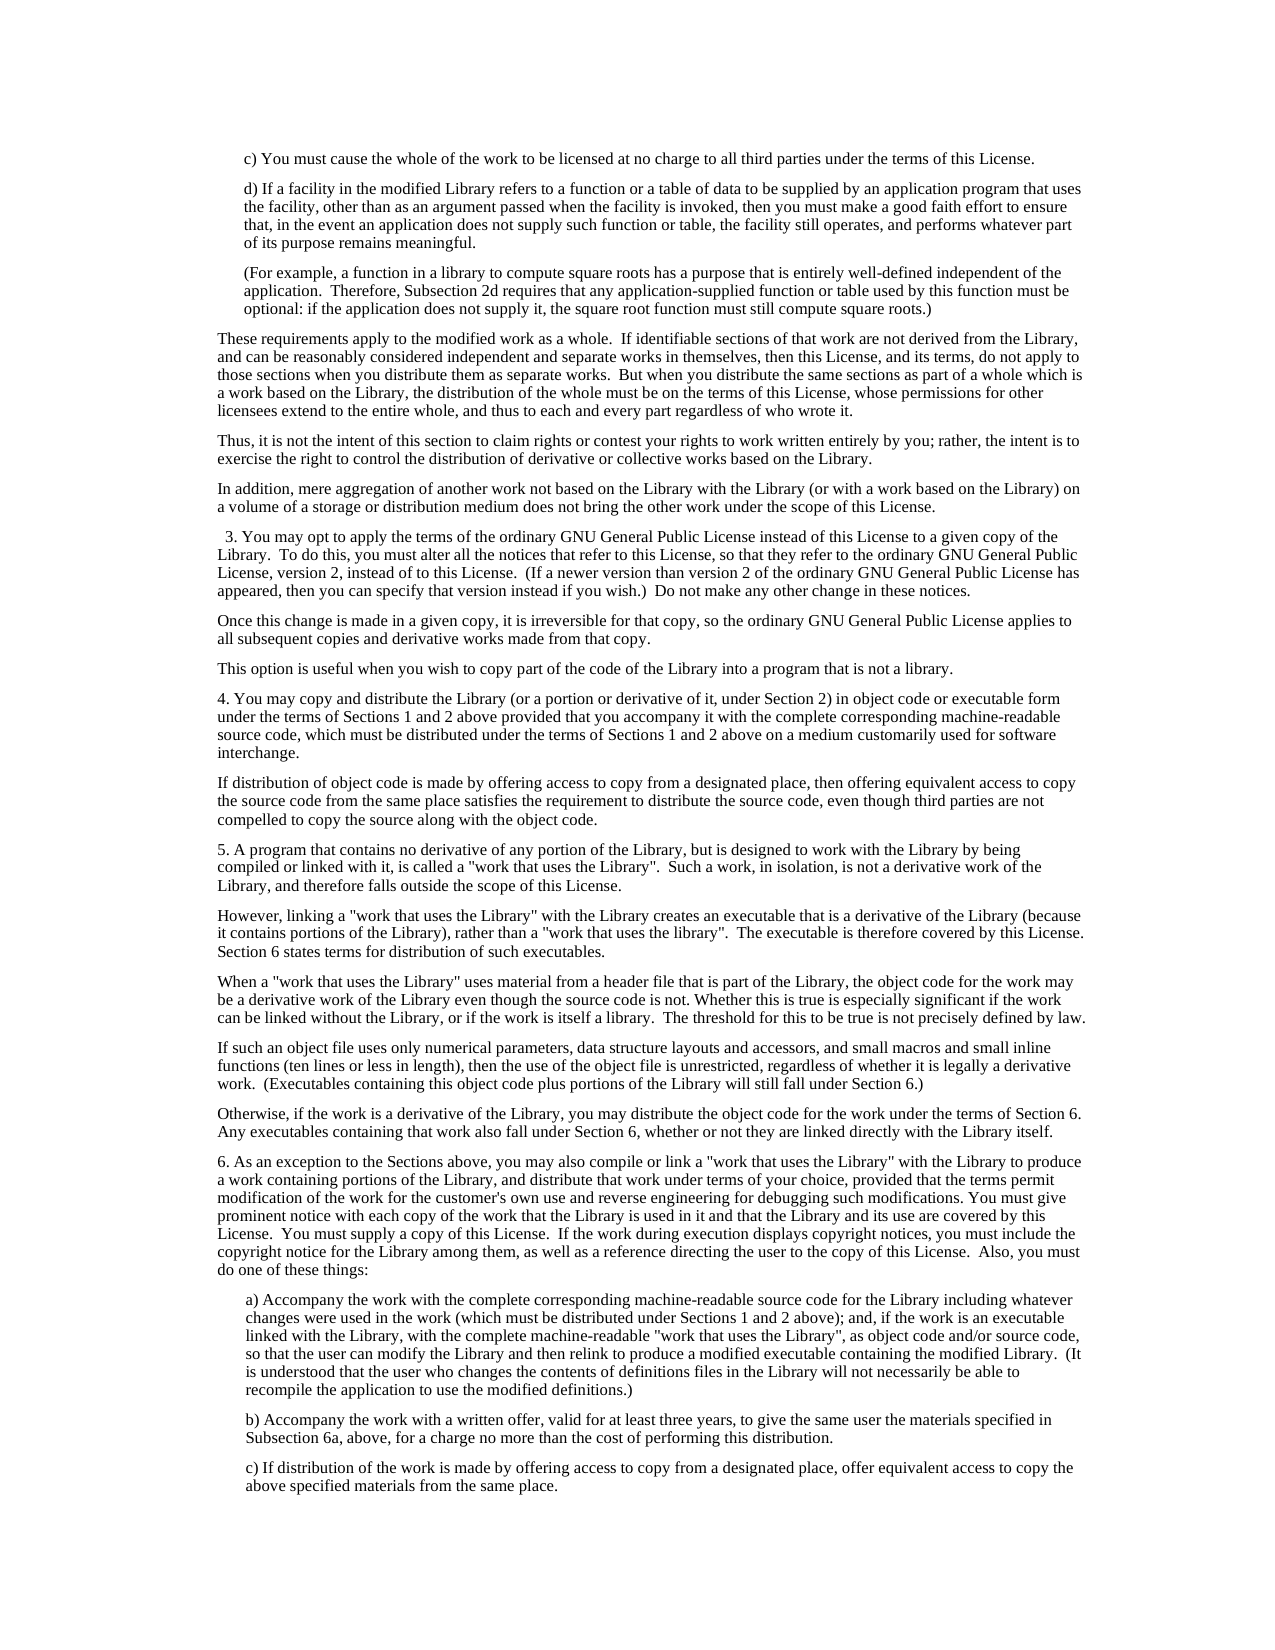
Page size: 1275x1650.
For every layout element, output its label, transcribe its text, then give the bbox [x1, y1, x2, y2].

text If distribution of object code is made by offering access to copy from a designated place, then offering equivalent access to copy the source code from the same place satisfies the requirement to distribute the source code, even though third parties are not compelled to copy the source along with the object code. [217, 774, 1087, 828]
text If such an object file uses only numerical parameters, data structure layouts and accessors, and small macros and small inline functions (ten lines or less in length), then the use of the object file is unrestricted, regardless of whether it is legally a derivative work. (Executables containing this object code plus portions of the Library will still fall under Section 6.) [217, 1038, 1087, 1093]
text c) If distribution of the work is made by offering access to copy from a designated place, offer equivalent access to copy the above specified materials from the same place. [245, 1459, 1087, 1495]
text c) You must cause the whole of the work to be licensed at no charge to all third parties under the terms of this License. [244, 150, 1087, 168]
text 5. A program that contains no derivative of any portion of the Library, but is designed to work with the Library by being compiled or linked with it, is called a "work that uses the Library". Such a work, in isolation, is not a derivative work of the Library, and therefore falls outside the scope of this License. [217, 840, 1087, 894]
text 6. As an exception to the Sections above, you may also compile or link a "work that uses the Library" with the Library to produce a work containing portions of the Library, and distribute that work under terms of your choice, provided that the terms permit modification of the work for the customer's own use and reverse engineering for debugging such modifications. You must give prominent notice with each copy of the work that the Library is used in it and that the Library and its use are covered by this License. You must supply a copy of this License. If the work during execution displays copyright notices, you must include the copyright notice for the Library among them, as well as a reference directing the user to the copy of this License. Also, you must do one of these things: [217, 1153, 1087, 1279]
text Otherwise, if the work is a derivative of the Library, you may distribute the object code for the work under the terms of Section 6. Any executables containing that work also fall under Section 6, whether or not they are linked directly with the Library itself. [217, 1104, 1087, 1141]
text However, linking a "work that uses the Library" with the Library creates an executable that is a derivative of the Library (because it contains portions of the Library), rather than a "work that uses the library". The executable is therefore covered by this License. Section 6 states terms for distribution of such executables. [217, 906, 1087, 961]
text This option is useful when you wish to copy part of the code of the Library into a program that is not a library. [217, 660, 1087, 678]
text d) If a facility in the modified Library refers to a function or a table of data to be supplied by an application program that uses the facility, other than as an argument passed when the facility is invoked, then you must make a good faith effort to ensure that, in the event an application does not supply such function or table, the facility still operates, and performs whatever part of its purpose remains meaningful. [244, 180, 1087, 252]
text When a "work that uses the Library" uses material from a header file that is part of the Library, the object code for the work may be a derivative work of the Library even though the source code is not. Whether this is true is especially significant if the work can be linked without the Library, or if the work is itself a library. The threshold for this to be true is not precisely defined by law. [217, 972, 1087, 1027]
text Thus, it is not the intent of this section to claim rights or contest your rights to work written entirely by you; rather, the intent is to exercise the right to control the distribution of derivative or collective works based on the Library. [217, 432, 1087, 468]
text These requirements apply to the modified work as a whole. If identifiable sections of that work are not derived from the Library, and can be reasonably considered independent and separate works in themselves, then this License, and its terms, do not apply to those sections when you distribute them as separate works. But when you distribute the same sections as part of a whole which is a work based on the Library, the distribution of the whole must be on the terms of this License, whose permissions for other licensees extend to the entire whole, and thus to each and every part regardless of who wrote it. [217, 330, 1087, 420]
text In addition, mere aggregation of another work not based on the Library with the Library (or with a work based on the Library) on a volume of a storage or distribution medium does not bring the other work under the scope of this License. [217, 480, 1087, 516]
text 4. You may copy and distribute the Library (or a portion or derivative of it, under Section 2) in object code or executable form under the terms of Sections 1 and 2 above provided that you accompany it with the complete corresponding machine-readable source code, which must be distributed under the terms of Sections 1 and 2 above on a medium customarily used for software interchange. [217, 690, 1087, 762]
text (For example, a function in a library to compute square roots has a purpose that is entirely well-defined independent of the application. Therefore, Subsection 2d requires that any application-supplied function or table used by this function must be optional: if the application does not supply it, the square root function must still compute square roots.) [244, 264, 1087, 318]
text 3. You may opt to apply the terms of the ordinary GNU General Public License instead of this License to a given copy of the Library. To do this, you must alter all the notices that refer to this License, so that they refer to the ordinary GNU General Public License, version 2, instead of to this License. (If a newer version than version 2 of the ordinary GNU General Public License has appeared, then you can specify that version instead if you wish.) Do not make any other change in these notices. [217, 528, 1087, 600]
text b) Accompany the work with a written offer, valid for at least three years, to give the same user the materials specified in Subsection 6a, above, for a charge no more than the cost of performing this distribution. [245, 1411, 1087, 1447]
text Once this change is made in a given copy, it is irreversible for that copy, so the ordinary GNU General Public License applies to all subsequent copies and derivative works made from that copy. [217, 612, 1087, 648]
text a) Accompany the work with the complete corresponding machine-readable source code for the Library including whatever changes were used in the work (which must be distributed under Sections 1 and 2 above); and, if the work is an executable linked with the Library, with the complete machine-readable "work that uses the Library", as object code and/or source code, so that the user can modify the Library and then relink to produce a modified executable containing the modified Library. (It is understood that the user who changes the contents of definitions files in the Library will not necessarily be able to recompile the application to use the modified definitions.) [245, 1291, 1087, 1399]
